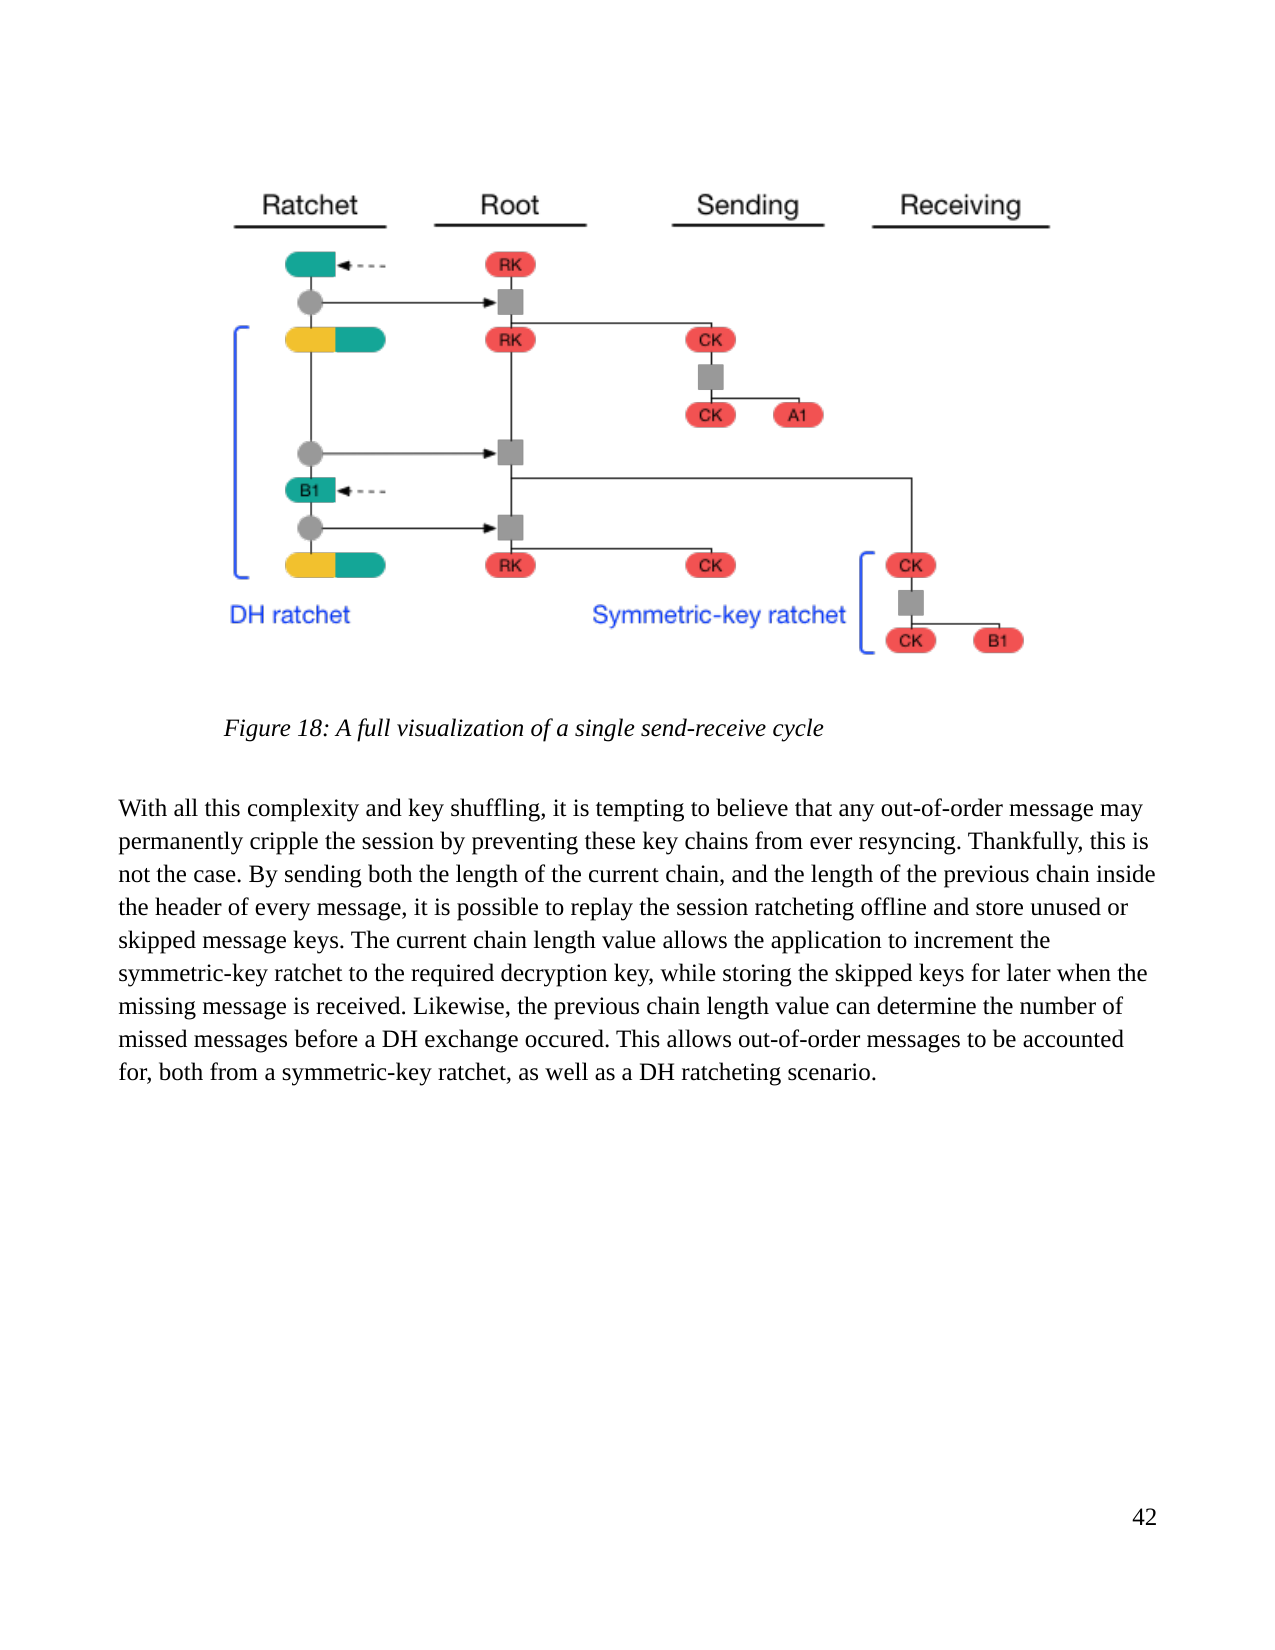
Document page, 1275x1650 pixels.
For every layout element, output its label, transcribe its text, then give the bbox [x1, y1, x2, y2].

picture [223, 130, 1052, 708]
text Figure 18: A full visualization of a single send-receive cycle [223, 708, 1052, 741]
text With all this complexity and key shuffling, it is tempting to believe that any out-of-order message may permanently cripple the session by preventing these key chains from ever resyncing. Thankfully, this is not the case. By sending both the length of the current chain, and the length of the previous chain inside the header of every message, it is possible to replay the session ratcheting offline and store unused or skipped message keys. The current chain length value allows the application to increment the symmetric-key ratchet to the required decryption key, while storing the skipped keys for later when the missing message is received. Likewise, the previous chain length value can determine the number of missed messages before a DH exchange occured. This allows out-of-order messages to be accounted for, both from a symmetric-key ratchet, as well as a DH ratcheting scenario. [118, 793, 1157, 1086]
